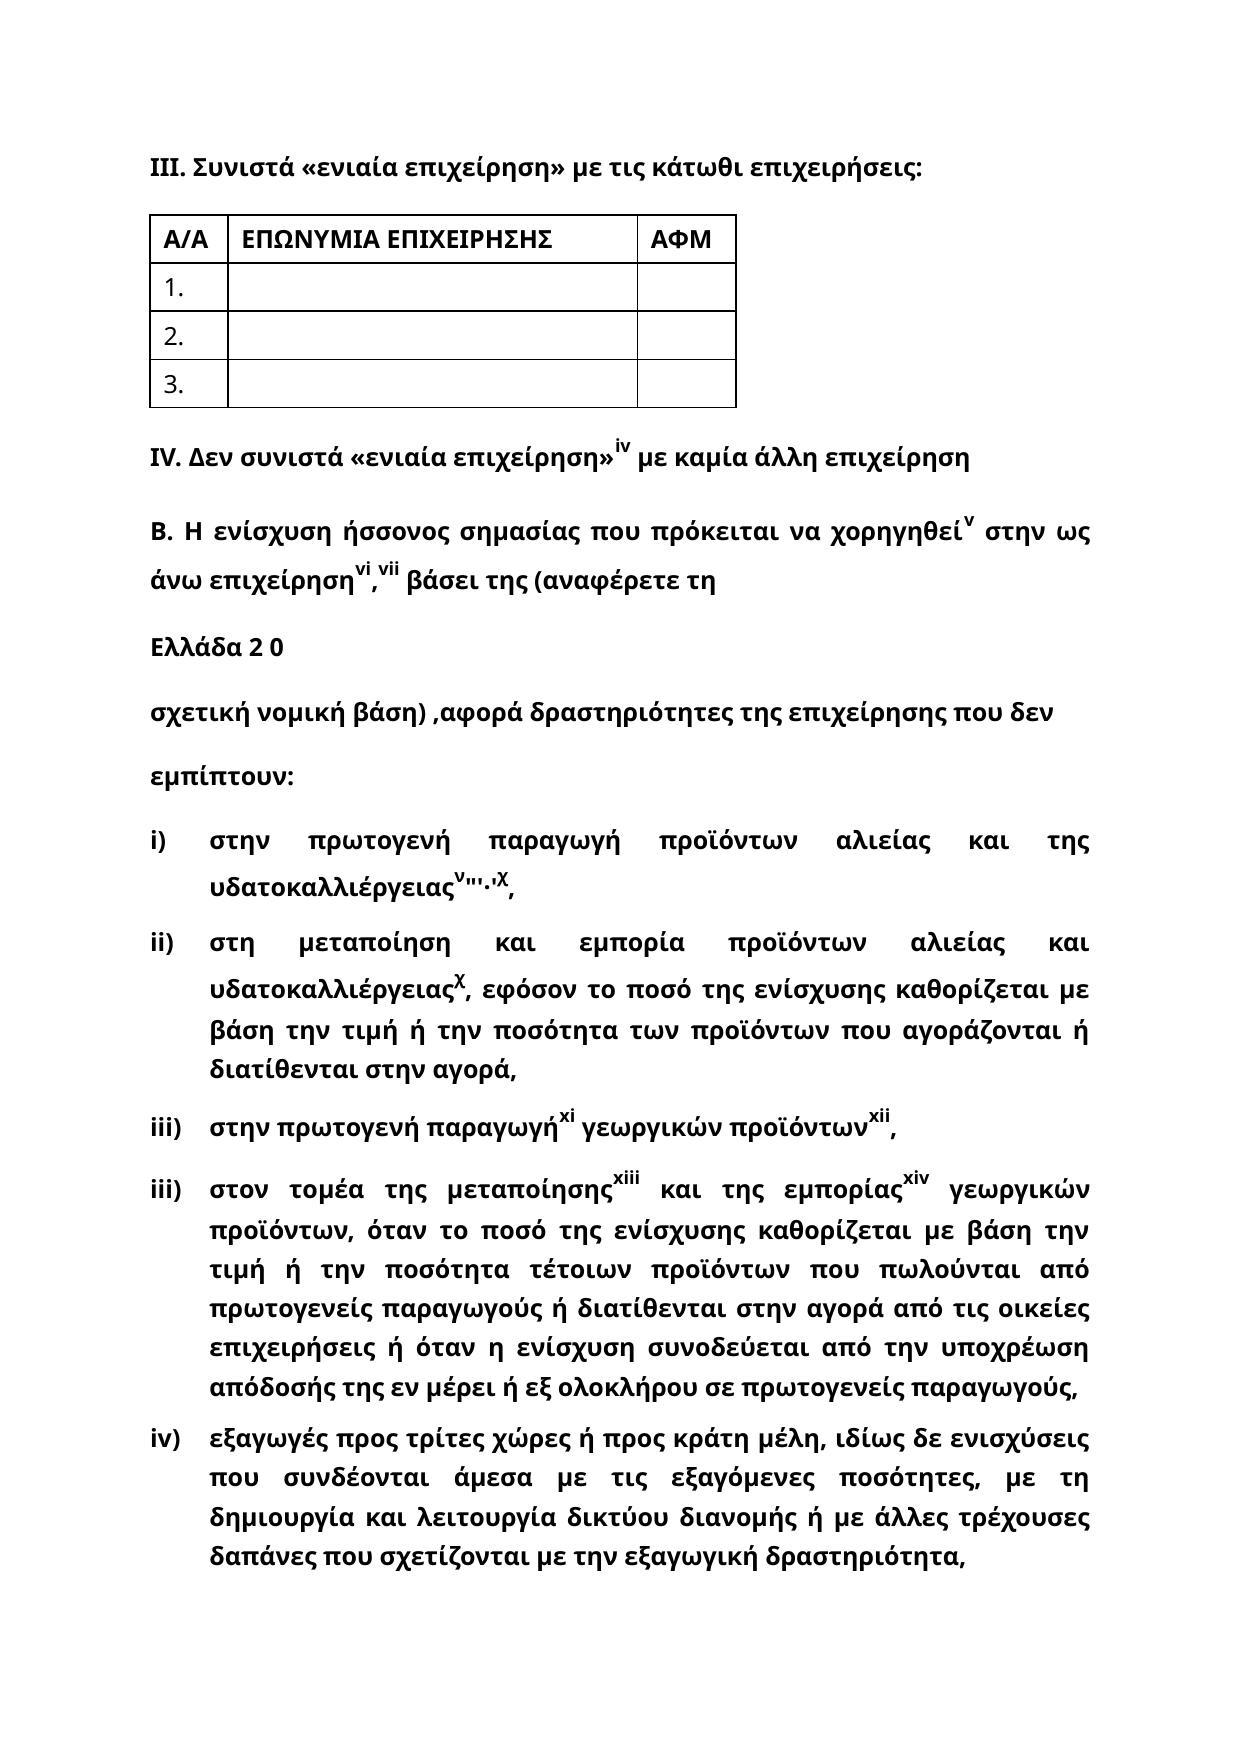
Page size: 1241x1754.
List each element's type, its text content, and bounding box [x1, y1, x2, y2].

table_cell [229, 264, 637, 310]
table_cell 1. [151, 264, 227, 310]
list ii) στη μεταποίηση και εμπορία προϊόντων αλιείας και υδατοκαλλιέργειαςχ, εφόσον το ποσό της ενίσχυσης καθορίζεται με βάση την τιμή ή την ποσότητα των προϊόντων που αγοράζονται ή διατίθενται στην αγορά, [150, 924, 1090, 1086]
text IV. Δεν συνιστά «ενιαία επιχείρηση»iv με καμία άλλη επιχείρηση [150, 433, 1090, 476]
list i) στην πρωτογενή παραγωγή προϊόντων αλιείας και της υδατοκαλλιέργειαςν"'·'χ, [150, 823, 1090, 906]
table_header Α/Α [151, 216, 227, 262]
table_cell [638, 312, 735, 358]
text Ελλάδα 2 0 [150, 630, 1090, 664]
table_cell [638, 360, 735, 407]
table_header ΑΦΜ [638, 216, 735, 262]
text III. Συνιστά «ενιαία επιχείρηση» με τις κάτωθι επιχειρήσεις: [150, 150, 1090, 184]
table_cell [229, 312, 637, 358]
table_header ΕΠΩΝΥΜΙΑ ΕΠΙΧΕΙΡΗΣΗΣ [229, 216, 637, 262]
table_cell 2. [151, 312, 227, 358]
list iv) εξαγωγές προς τρίτες χώρες ή προς κράτη μέλη, ιδίως δε ενισχύσεις που συνδέονται άμεσα με τις εξαγόμενες ποσότητες, με τη δημιουργία και λειτουργία δικτύου διανομής ή με άλλες τρέχουσες δαπάνες που σχετίζονται με την εξαγωγική δραστηριότητα, [150, 1421, 1090, 1572]
table_cell [229, 360, 637, 407]
text εμπίπτουν: [150, 758, 1090, 792]
text σχετική νομική βάση) ,αφορά δραστηριότητες της επιχείρησης που δεν [150, 694, 1090, 728]
list iii) στην πρωτογενή παραγωγήxi γεωργικών προϊόντωνxii, [150, 1103, 1090, 1146]
table_cell [638, 264, 735, 310]
table_cell 3. [151, 360, 227, 407]
list iii) στον τομέα της μεταποίησηςxiii και της εμπορίαςxiv γεωργικών προϊόντων, όταν το ποσό της ενίσχυσης καθορίζεται με βάση την τιμή ή την ποσότητα τέτοιων προϊόντων που πωλούνται από πρωτογενείς παραγωγούς ή διατίθενται στην αγορά από τις οικείες επιχειρήσεις ή όταν η ενίσχυση συνοδεύεται από την υποχρέωση απόδοσής της εν μέρει ή εξ ολοκλήρου σε πρωτογενείς παραγωγούς, [150, 1165, 1090, 1403]
text Β. Η ενίσχυση ήσσονος σημασίας που πρόκειται να χορηγηθείv στην ως άνω επιχείρησηvi,vii βάσει της (αναφέρετε τη [150, 507, 1090, 599]
